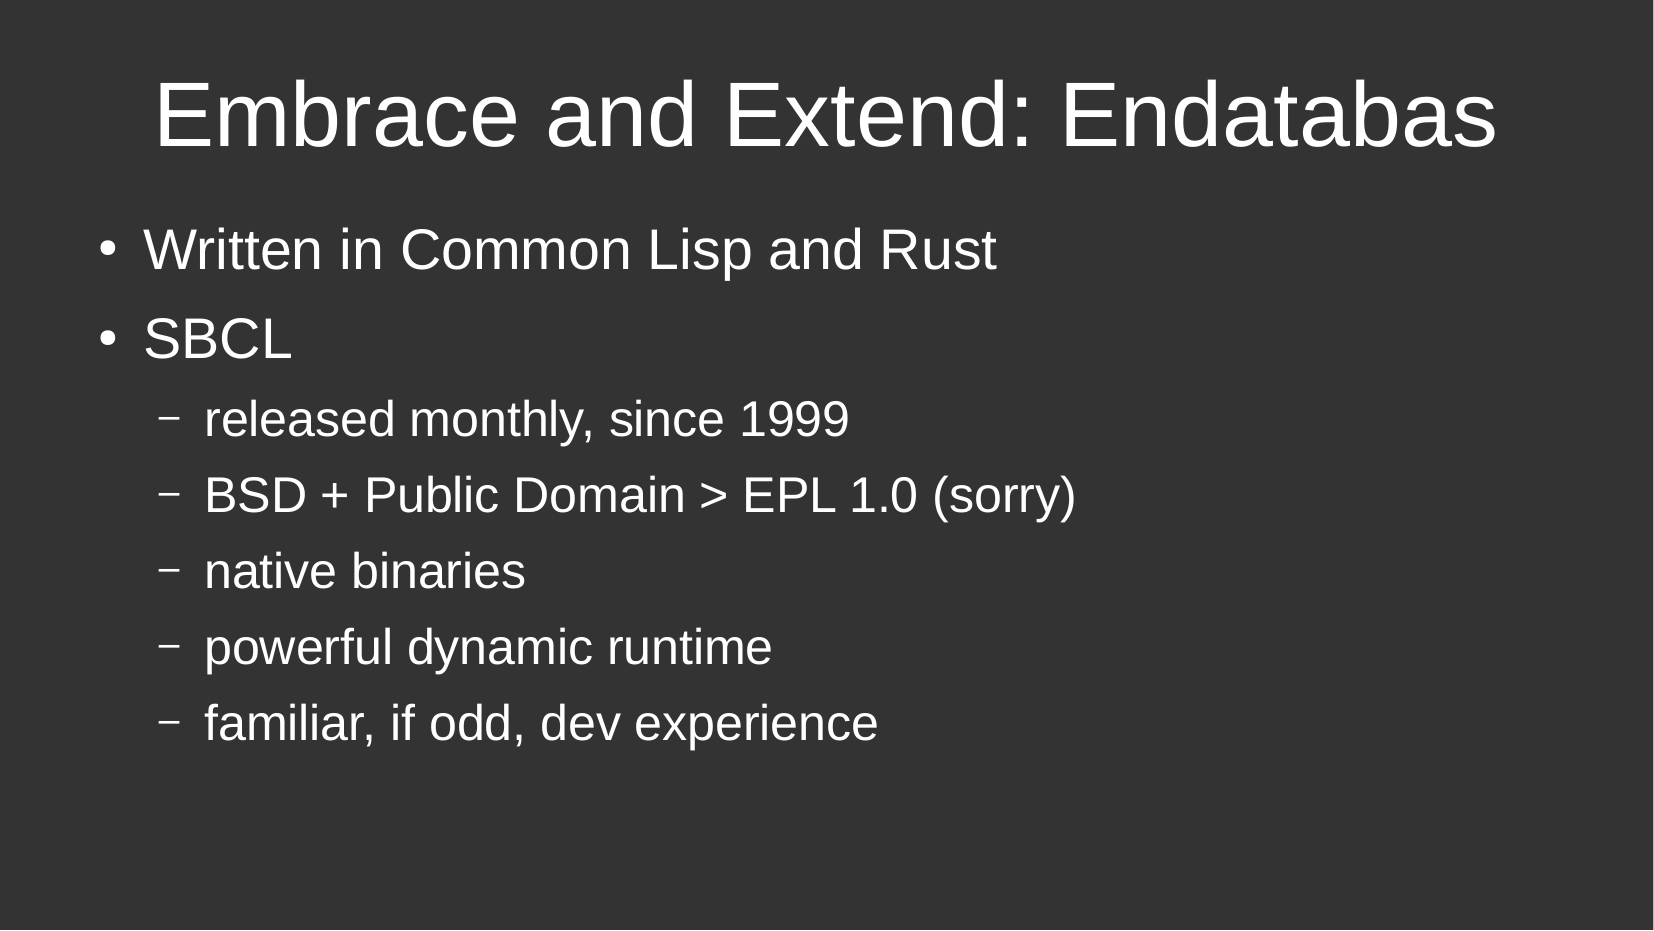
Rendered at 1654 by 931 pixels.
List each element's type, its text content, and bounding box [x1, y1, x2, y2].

list Written in Common Lisp and Rust SBCL released monthly, since 1999 BSD + Public Domain > EPL 1.0 (sorry) native binaries powerful dynamic runtime familiar, if odd, dev experience [82, 217, 1571, 758]
title Embrace and Extend: Endatabas [82, 37, 1571, 193]
